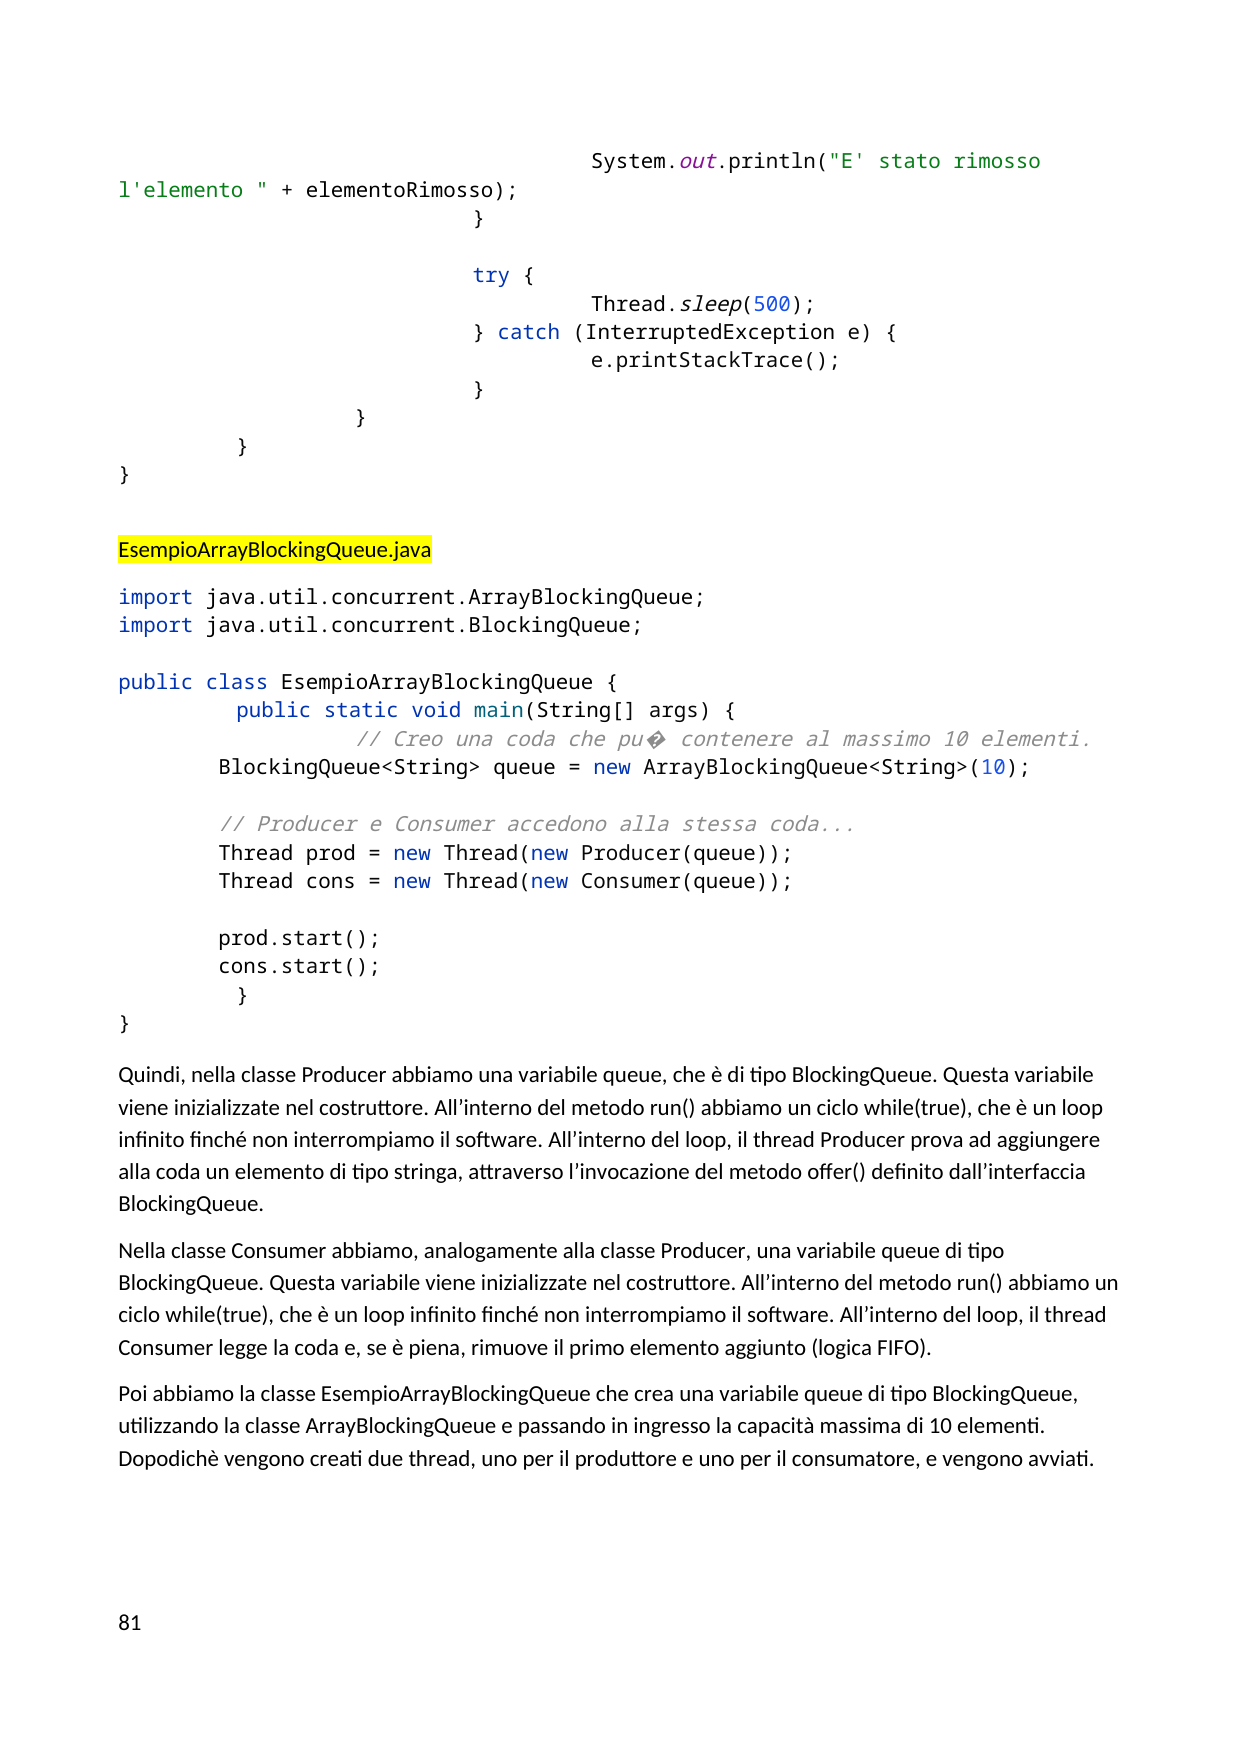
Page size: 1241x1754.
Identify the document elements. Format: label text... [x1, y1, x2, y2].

text EsempioArrayBlockingQueue.java [118, 535, 1122, 563]
text System.out.println("E' stato rimosso l'elemento " + elementoRimosso); } try { Thread.sleep(500); } catch (InterruptedException e) { e.printStackTrace(); } } } } [118, 118, 1122, 488]
text Nella classe Consumer abbiamo, analogamente alla classe Producer, una variabile queue di tipo BlockingQueue. Questa variabile viene inizializzate nel costruttore. All’interno del metodo run() abbiamo un ciclo while(true), che è un loop infinito finché non interrompiamo il software. All’interno del loop, il thread Consumer legge la coda e, se è piena, rimuove il primo elemento aggiunto (logica FIFO). [118, 1236, 1122, 1361]
text Poi abbiamo la classe EsempioArrayBlockingQueue che crea una variabile queue di tipo BlockingQueue, utilizzando la classe ArrayBlockingQueue e passando in ingresso la capacità massima di 10 elementi. Dopodichè vengono creati due thread, uno per il produttore e uno per il consumatore, e vengono avviati. [118, 1379, 1122, 1472]
text Quindi, nella classe Producer abbiamo una variabile queue, che è di tipo BlockingQueue. Questa variabile viene inizializzate nel costruttore. All’interno del metodo run() abbiamo un ciclo while(true), che è un loop infinito finché non interrompiamo il software. All’interno del loop, il thread Producer prova ad aggiungere alla coda un elemento di tipo stringa, attraverso l’invocazione del metodo offer() definito dall’interfaccia BlockingQueue. [118, 1061, 1122, 1217]
text import java.util.concurrent.ArrayBlockingQueue; import java.util.concurrent.BlockingQueue; public class EsempioArrayBlockingQueue { public static void main(String[] args) { // Creo una coda che pu� contenere al massimo 10 elementi. BlockingQueue<String> queue = new ArrayBlockingQueue<String>(10); // Producer e Consumer accedono alla stessa coda... Thread prod = new Thread(new Producer(queue)); Thread cons = new Thread(new Consumer(queue)); prod.start(); cons.start(); } } [118, 582, 1122, 1037]
